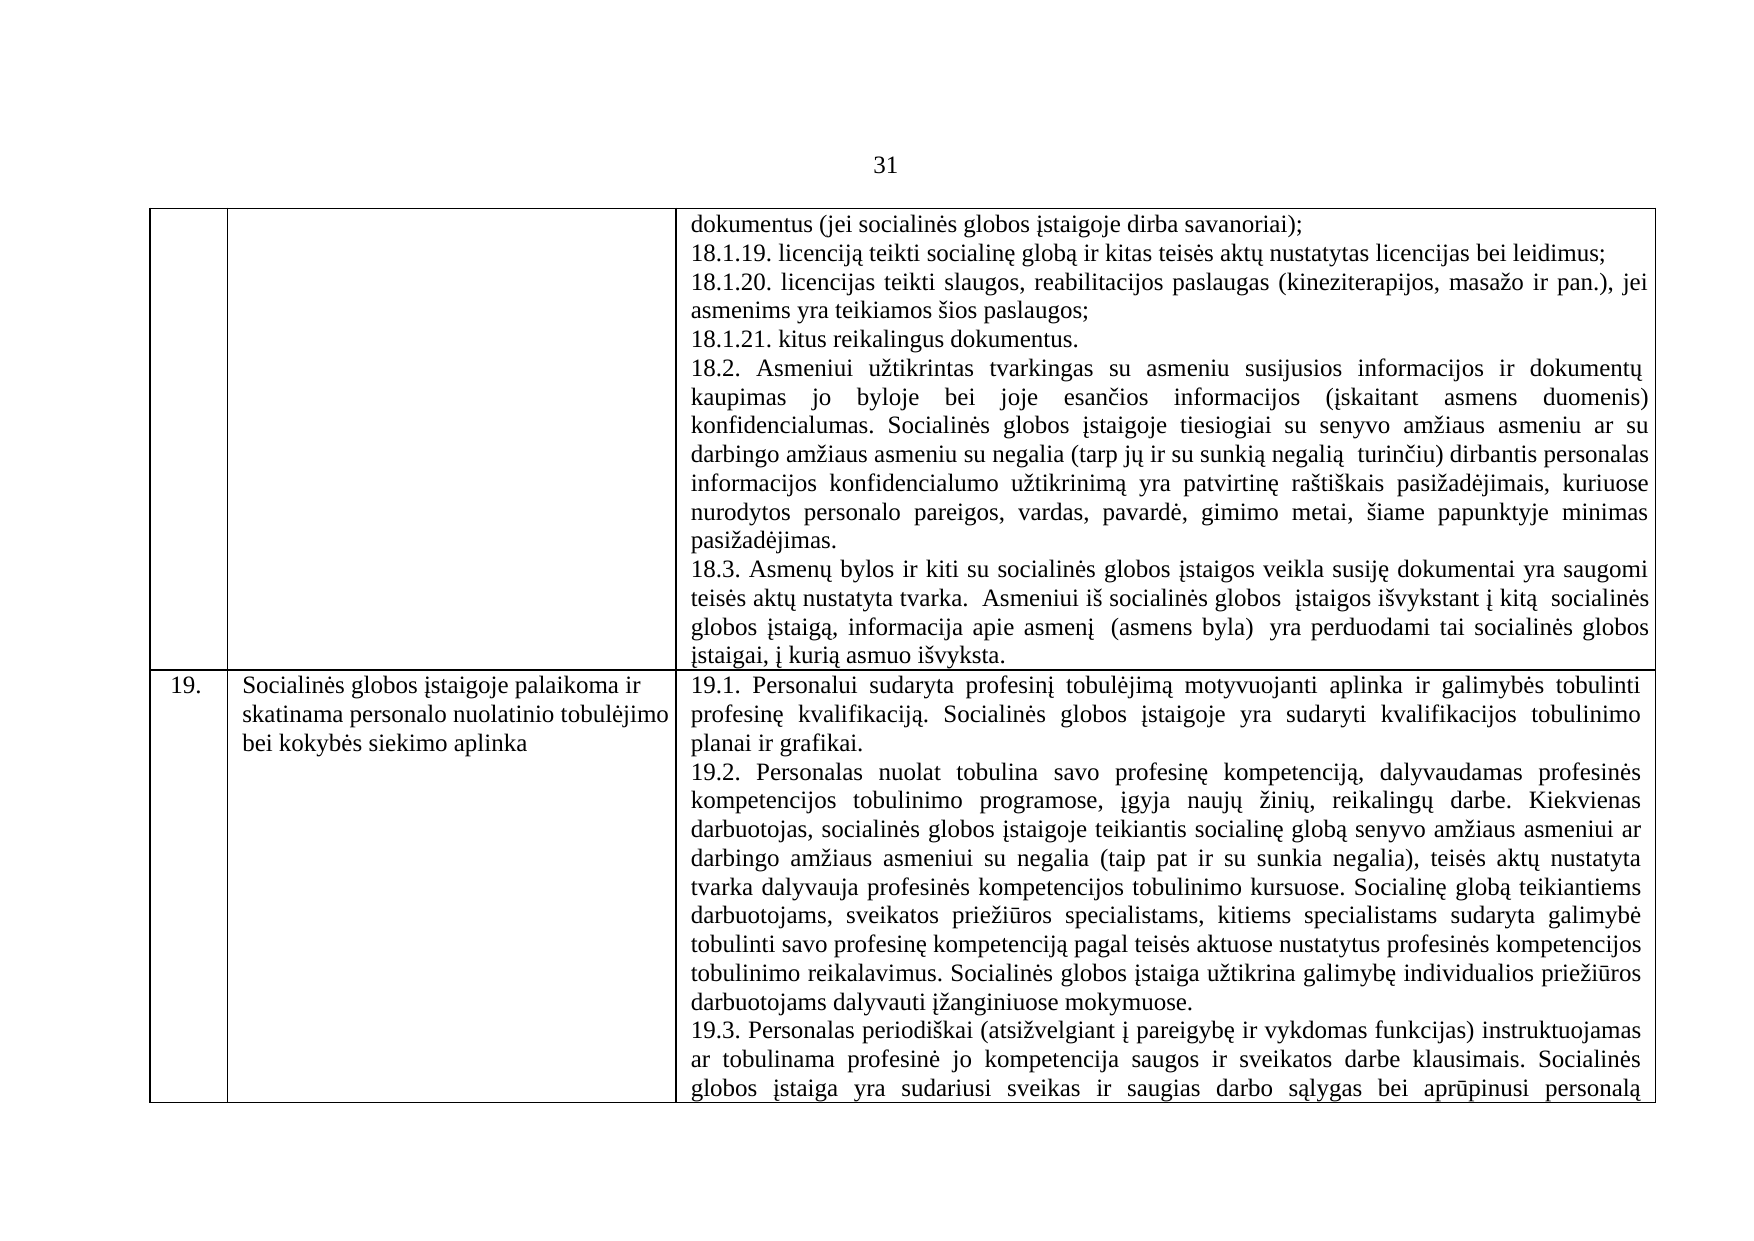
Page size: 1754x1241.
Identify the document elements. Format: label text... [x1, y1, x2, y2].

table_cell 19.1. Personalui sudaryta profesinį tobulėjimą motyvuojanti aplinka ir galimybės tobulinti profesinę kvalifikaciją. Socialinės globos įstaigoje yra sudaryti kvalifikacijos tobulinimo planai ir grafikai. 19.2. Personalas nuolat tobulina savo profesinę kompetenciją, dalyvaudamas profesinės kompetencijos tobulinimo programose, įgyja naujų žinių, reikalingų darbe. Kiekvienas darbuotojas, socialinės globos įstaigoje teikiantis socialinę globą senyvo amžiaus asmeniui ar darbingo amžiaus asmeniui su negalia (taip pat ir su sunkia negalia), teisės aktų nustatyta tvarka dalyvauja profesinės kompetencijos tobulinimo kursuose. Socialinę globą teikiantiems darbuotojams, sveikatos priežiūros specialistams, kitiems specialistams sudaryta galimybė tobulinti savo profesinę kompetenciją pagal teisės aktuose nustatytus profesinės kompetencijos tobulinimo reikalavimus. Socialinės globos įstaiga užtikrina galimybę individualios priežiūros darbuotojams dalyvauti įžanginiuose mokymuose. 19.3. Personalas periodiškai (atsižvelgiant į pareigybę ir vykdomas funkcijas) instruktuojamas ar tobulinama profesinė jo kompetencija saugos ir sveikatos darbe klausimais. Socialinės globos įstaiga yra sudariusi sveikas ir saugias darbo sąlygas bei aprūpinusi personalą [677, 671, 1655, 1102]
table_cell [151, 209, 227, 669]
table_cell dokumentus (jei socialinės globos įstaigoje dirba savanoriai); 18.1.19. licenciją teikti socialinę globą ir kitas teisės aktų nustatytas licencijas bei leidimus; 18.1.20. licencijas teikti slaugos, reabilitacijos paslaugas (kineziterapijos, masažo ir pan.), jei asmenims yra teikiamos šios paslaugos; 18.1.21. kitus reikalingus dokumentus. 18.2. Asmeniui užtikrintas tvarkingas su asmeniu susijusios informacijos ir dokumentų kaupimas jo byloje bei joje esančios informacijos (įskaitant asmens duomenis) konfidencialumas. Socialinės globos įstaigoje tiesiogiai su senyvo amžiaus asmeniu ar su darbingo amžiaus asmeniu su negalia (tarp jų ir su sunkią negalią turinčiu) dirbantis personalas informacijos konfidencialumo užtikrinimą yra patvirtinę raštiškais pasižadėjimais, kuriuose nurodytos personalo pareigos, vardas, pavardė, gimimo metai, šiame papunktyje minimas pasižadėjimas. 18.3. Asmenų bylos ir kiti su socialinės globos įstaigos veikla susiję dokumentai yra saugomi teisės aktų nustatyta tvarka. Asmeniui iš socialinės globos įstaigos išvykstant į kitą socialinės globos įstaigą, informacija apie asmenį (asmens byla) yra perduodami tai socialinės globos įstaigai, į kurią asmuo išvyksta. [677, 209, 1655, 669]
table_cell [228, 209, 675, 669]
table_cell 19. [151, 671, 227, 1102]
table_cell Socialinės globos įstaigoje palaikoma ir skatinama personalo nuolatinio tobulėjimo bei kokybės siekimo aplinka [228, 671, 675, 1102]
